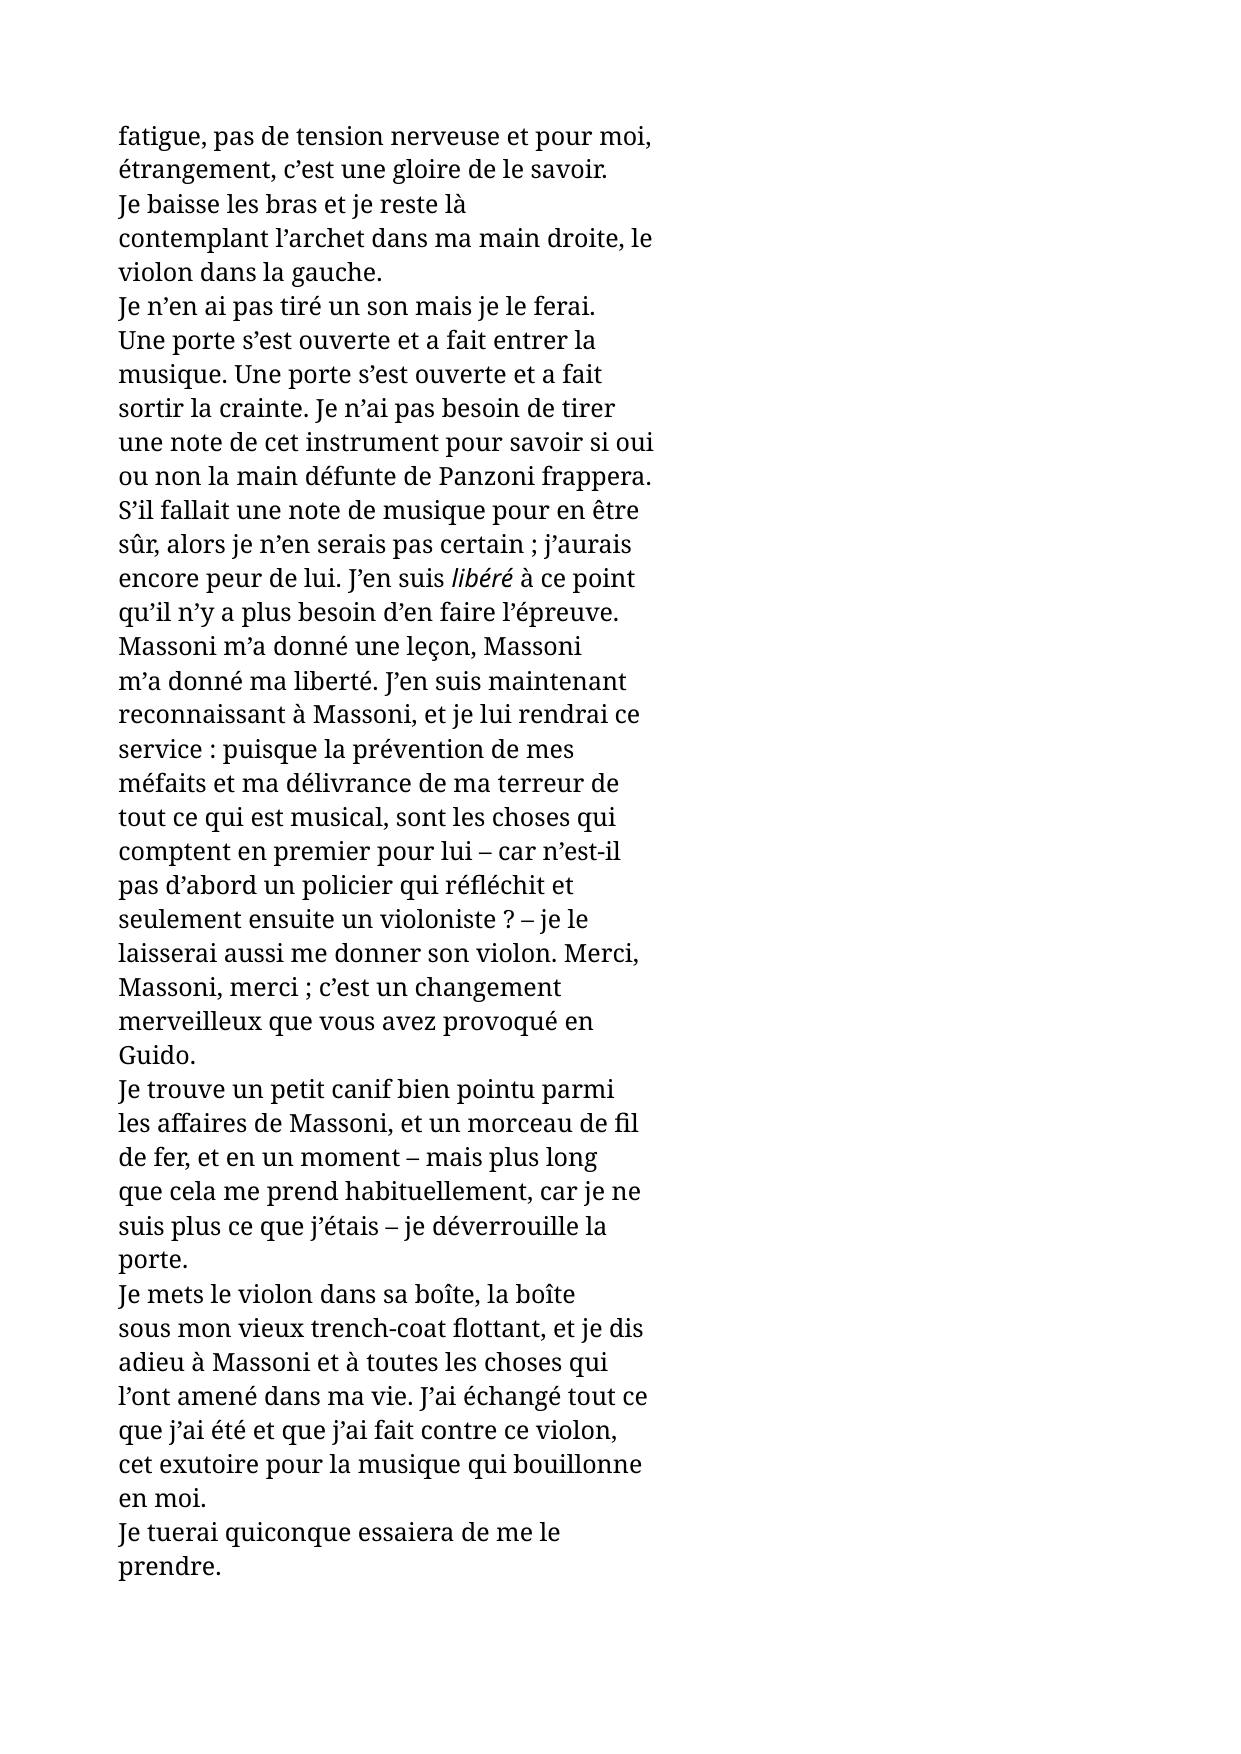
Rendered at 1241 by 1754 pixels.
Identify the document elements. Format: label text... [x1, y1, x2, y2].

text Massoni, merci ; c’est un changement [118, 970, 1122, 1004]
text sortir la crainte. Je n’ai pas besoin de tirer [118, 391, 1122, 425]
text violon dans la gauche. [118, 254, 1122, 288]
text contemplant l’archet dans ma main droite, le [118, 220, 1122, 254]
text étrangement, c’est une gloire de le savoir. [118, 152, 1122, 186]
text encore peur de lui. J’en suis libéré à ce point [118, 561, 1122, 595]
text Guido. [118, 1038, 1122, 1072]
text Je n’en ai pas tiré un son mais je le ferai. [118, 288, 1122, 322]
text ou non la main défunte de Panzoni frappera. [118, 459, 1122, 493]
text l’ont amené dans ma vie. J’ai échangé tout ce [118, 1378, 1122, 1412]
text laisserai aussi me donner son violon. Merci, [118, 936, 1122, 970]
text S’il fallait une note de musique pour en être [118, 493, 1122, 527]
text sûr, alors je n’en serais pas certain ; j’aurais [118, 527, 1122, 561]
text adieu à Massoni et à toutes les choses qui [118, 1344, 1122, 1378]
text suis plus ce que j’étais – je déverrouille la [118, 1208, 1122, 1242]
text seulement ensuite un violoniste ? – je le [118, 902, 1122, 936]
text prendre. [118, 1549, 1122, 1583]
text Une porte s’est ouverte et a fait entrer la [118, 322, 1122, 357]
text Je trouve un petit canif bien pointu parmi [118, 1072, 1122, 1106]
text service : puisque la prévention de mes [118, 731, 1122, 765]
text que cela me prend habituellement, car je ne [118, 1174, 1122, 1208]
text sous mon vieux trench-coat flottant, et je dis [118, 1310, 1122, 1344]
text Je tuerai quiconque essaiera de me le [118, 1515, 1122, 1549]
text tout ce qui est musical, sont les choses qui [118, 799, 1122, 833]
text de fer, et en un moment – mais plus long [118, 1140, 1122, 1174]
text m’a donné ma liberté. J’en suis maintenant [118, 663, 1122, 697]
text en moi. [118, 1481, 1122, 1515]
text que j’ai été et que j’ai fait contre ce violon, [118, 1412, 1122, 1447]
text musique. Une porte s’est ouverte et a fait [118, 357, 1122, 391]
text fatigue, pas de tension nerveuse et pour moi, [118, 118, 1122, 152]
text méfaits et ma délivrance de ma terreur de [118, 765, 1122, 799]
text les affaires de Massoni, et un morceau de fil [118, 1106, 1122, 1140]
text qu’il n’y a plus besoin d’en faire l’épreuve. [118, 595, 1122, 629]
text Je baisse les bras et je reste là [118, 186, 1122, 220]
text reconnaissant à Massoni, et je lui rendrai ce [118, 697, 1122, 731]
text comptent en premier pour lui – car n’est-il [118, 833, 1122, 867]
text merveilleux que vous avez provoqué en [118, 1004, 1122, 1038]
text une note de cet instrument pour savoir si oui [118, 425, 1122, 459]
text porte. [118, 1242, 1122, 1276]
text cet exutoire pour la musique qui bouillonne [118, 1447, 1122, 1481]
text pas d’abord un policier qui réfléchit et [118, 867, 1122, 902]
text Massoni m’a donné une leçon, Massoni [118, 629, 1122, 663]
text Je mets le violon dans sa boîte, la boîte [118, 1276, 1122, 1310]
